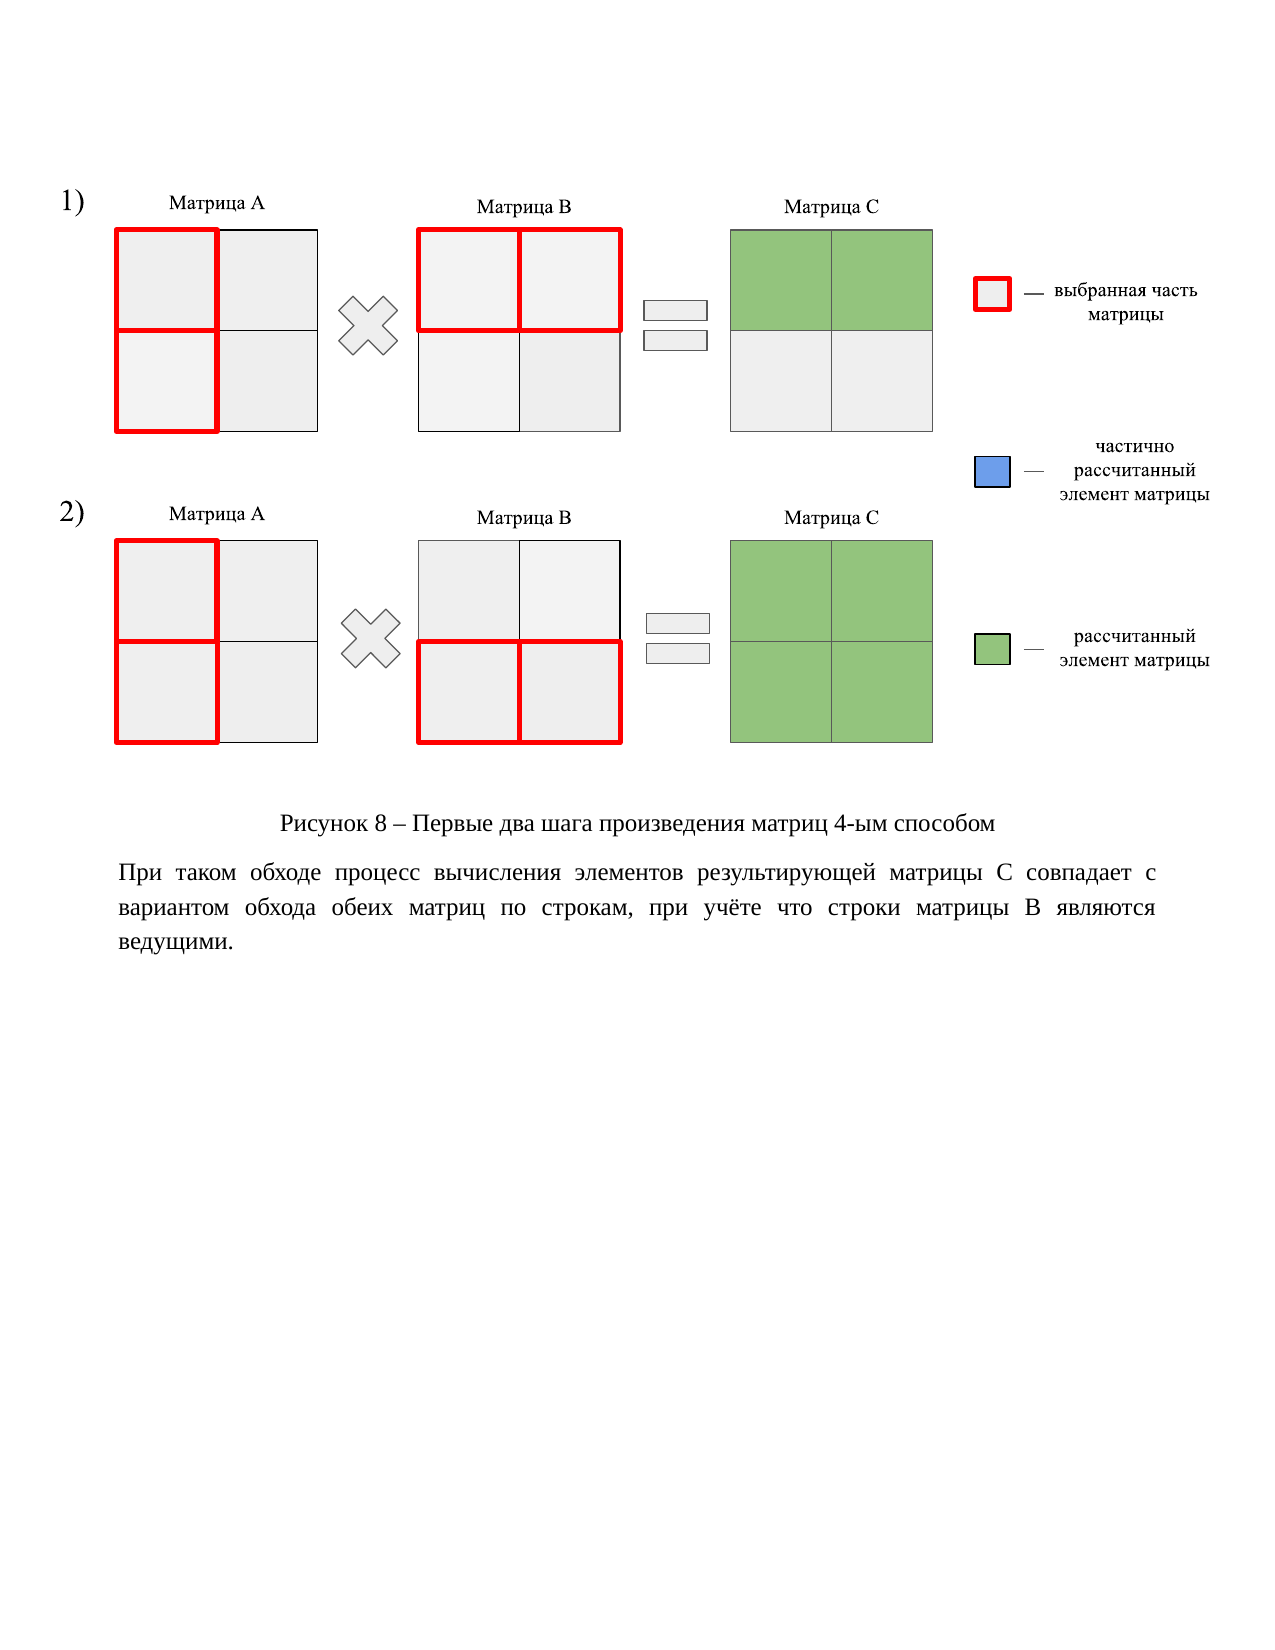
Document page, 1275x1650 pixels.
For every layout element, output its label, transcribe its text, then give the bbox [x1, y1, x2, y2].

text При таком обходе процесс вычисления элементов результирующей матрицы С совпадает с вариантом обхода обеих матриц по строкам, при учёте что строки матрицы В являются ведущими. [118, 857, 1157, 955]
text Рисунок 8 – Первые два шага произведения матриц 4-ым способом [118, 802, 1157, 837]
